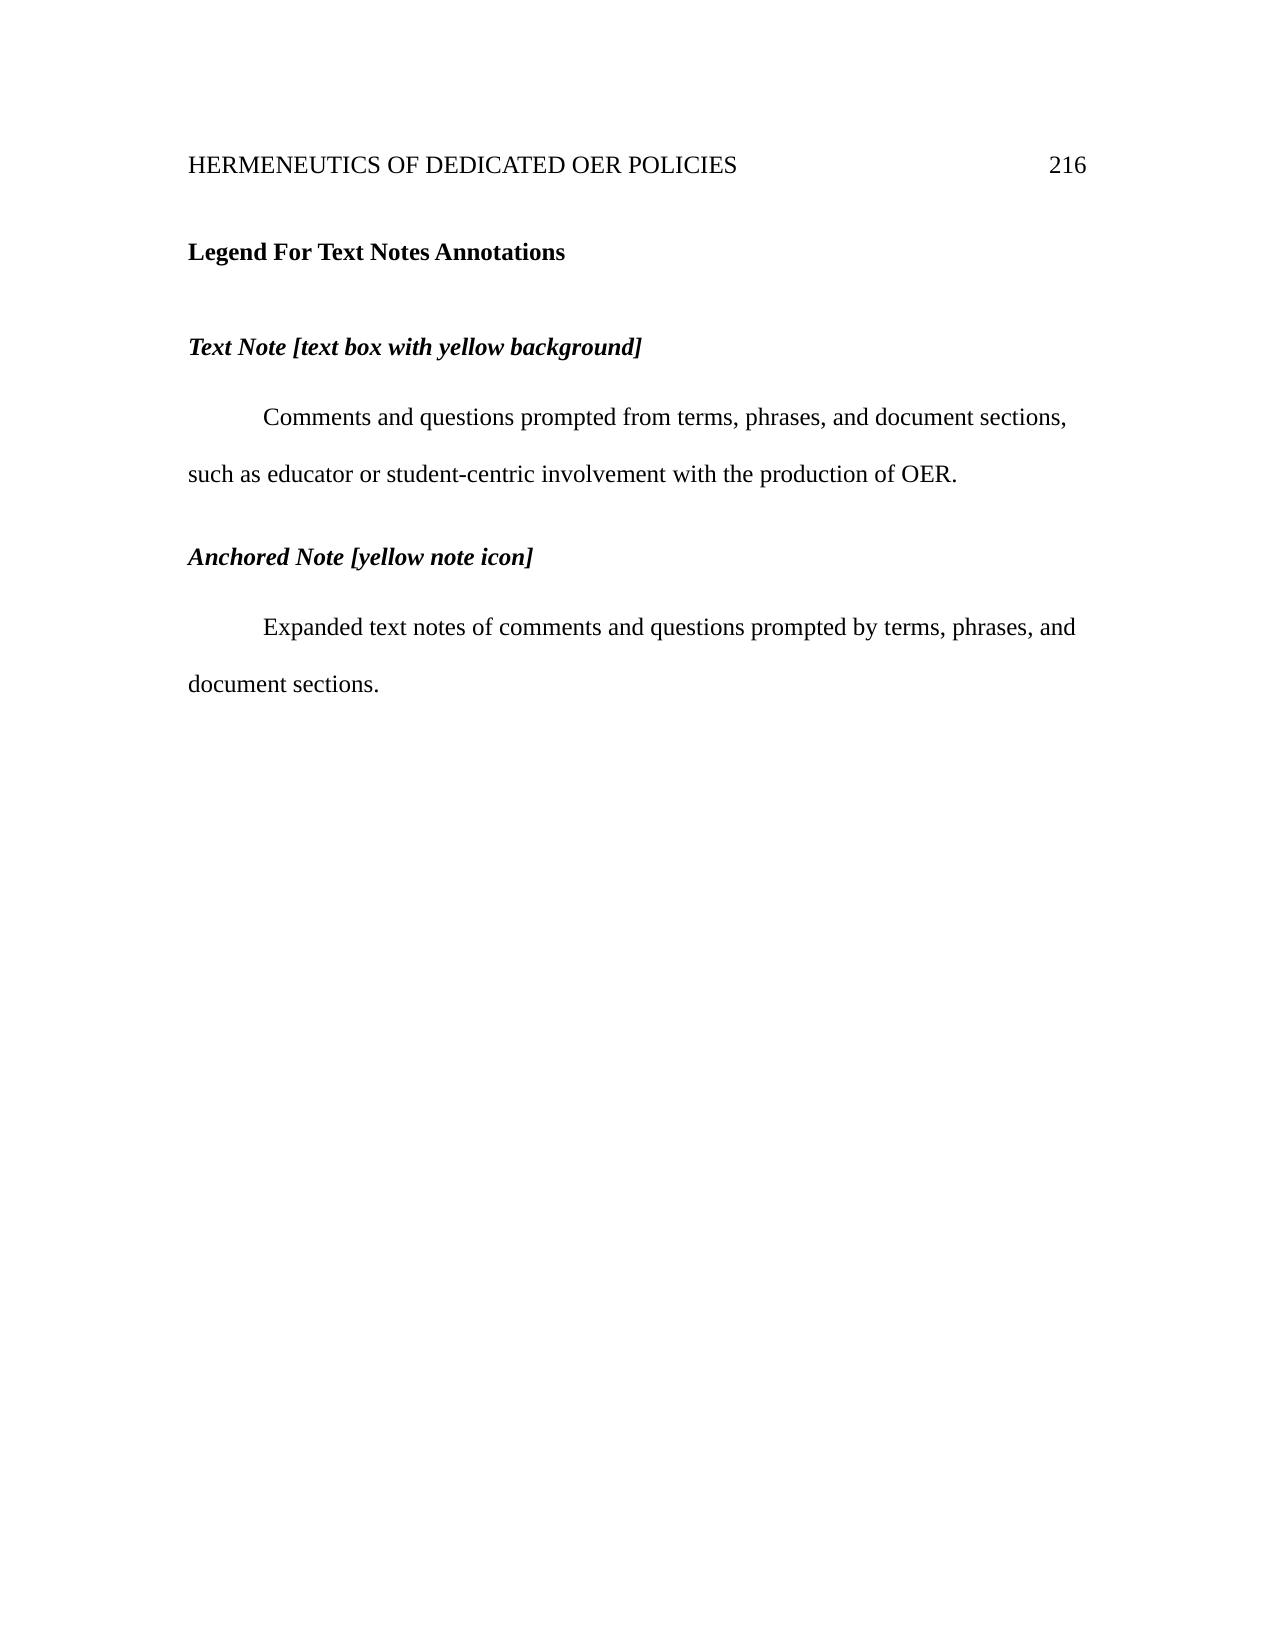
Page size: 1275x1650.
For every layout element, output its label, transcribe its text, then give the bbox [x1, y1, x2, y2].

text Comments and questions prompted from terms, phrases, and document sections, such as educator or student-centric involvement with the production of OER. [188, 402, 1087, 488]
subtitle Text Note [text box with yellow background] [188, 332, 1087, 361]
subtitle Legend For Text Notes Annotations [188, 237, 1087, 266]
text Expanded text notes of comments and questions prompted by terms, phrases, and document sections. [188, 612, 1087, 698]
subtitle Anchored Note [yellow note icon] [188, 542, 1087, 571]
